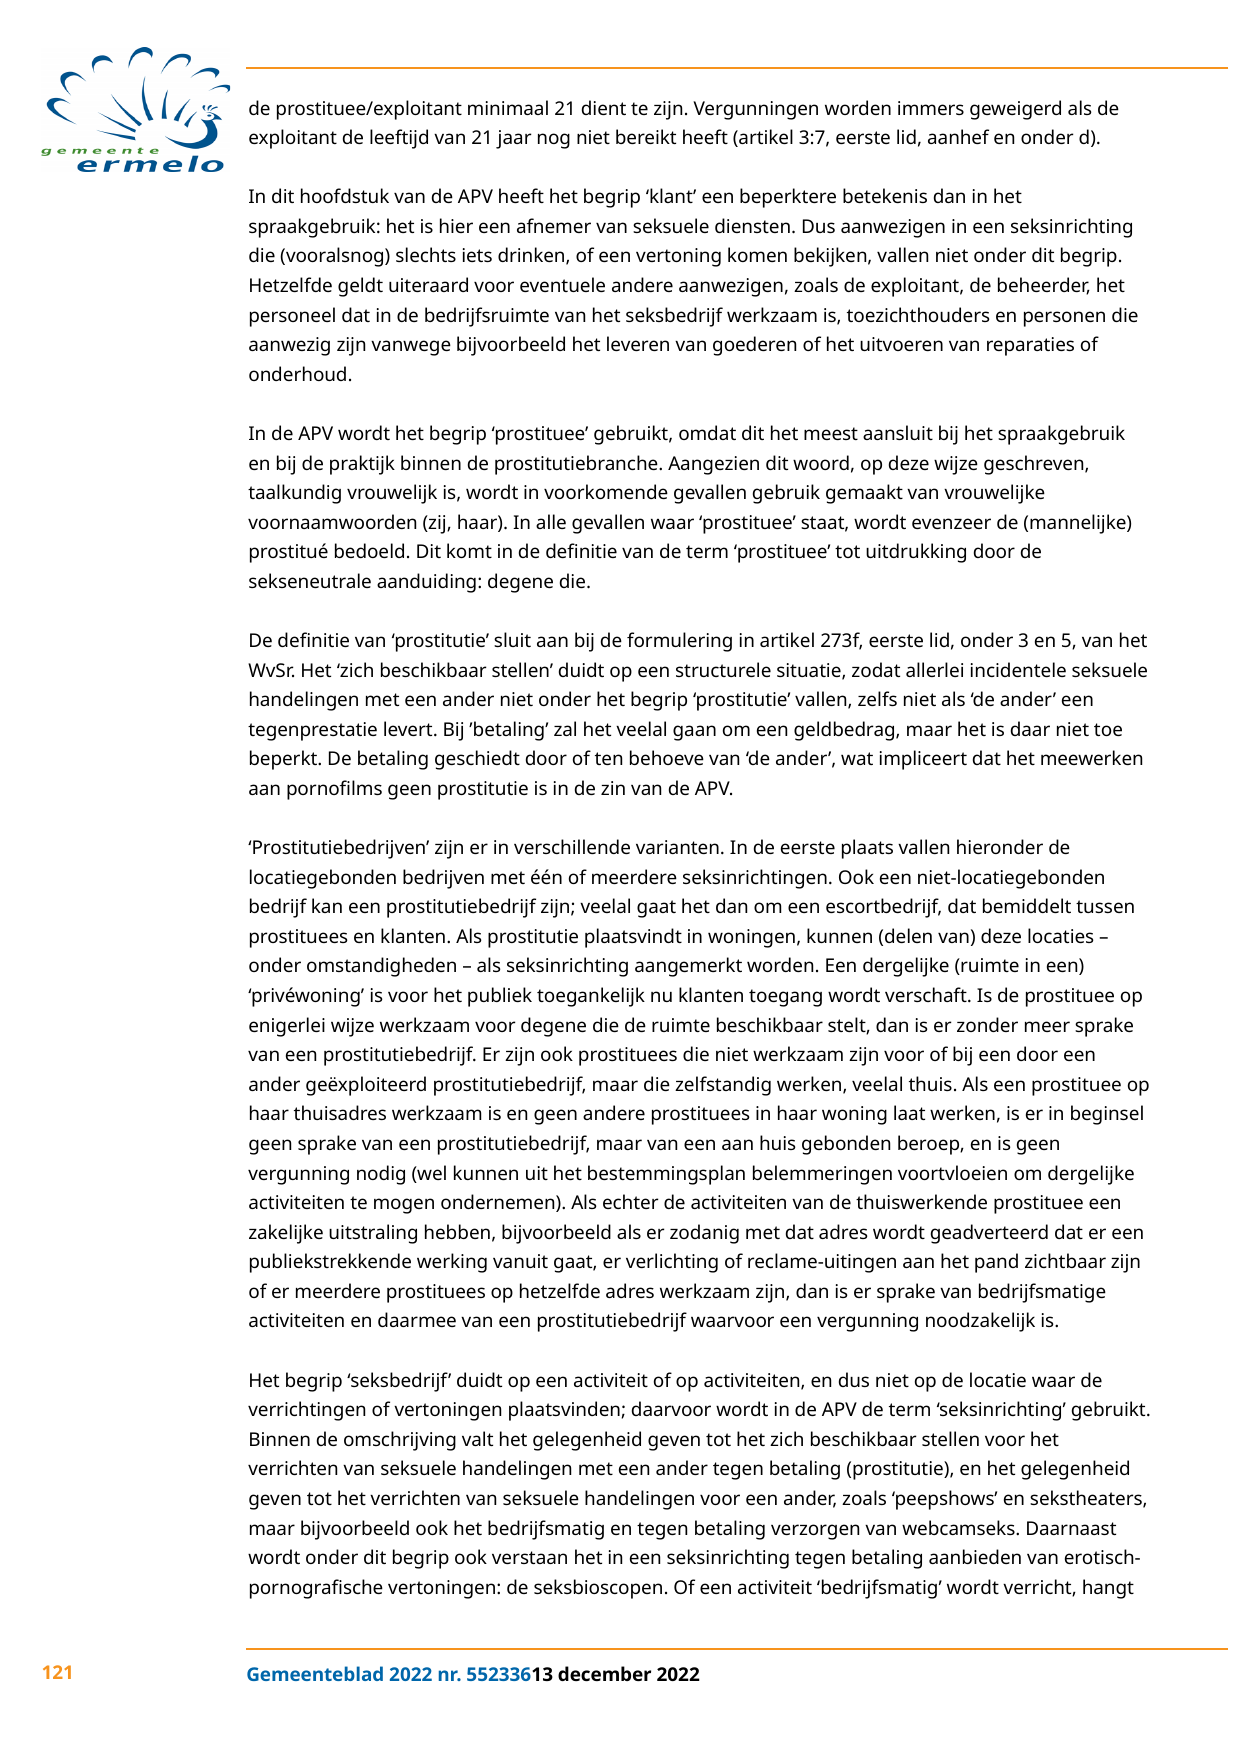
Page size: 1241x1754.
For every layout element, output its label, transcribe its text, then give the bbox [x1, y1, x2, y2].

text In dit hoofdstuk van de APV heeft het begrip ‘klant’ een beperktere betekenis dan in het spraakgebruik: het is hier een afnemer van seksuele diensten. Dus aanwezigen in een seksinrichting die (vooralsnog) slechts iets drinken, of een vertoning komen bekijken, vallen niet onder dit begrip. Hetzelfde geldt uiteraard voor eventuele andere aanwezigen, zoals de exploitant, de beheerder, het personeel dat in de bedrijfsruimte van het seksbedrijf werkzaam is, toezichthouders en personen die aanwezig zijn vanwege bijvoorbeeld het leveren van goederen of het uitvoeren van reparaties of onderhoud. [248, 183, 1152, 387]
text de prostituee/exploitant minimaal 21 dient te zijn. Vergunningen worden immers geweigerd als de exploitant de leeftijd van 21 jaar nog niet bereikt heeft (artikel 3:7, eerste lid, aanhef en onder d). [248, 95, 1152, 150]
text De definitie van ‘prostitutie’ sluit aan bij de formulering in artikel 273f, eerste lid, onder 3 en 5, van het WvSr. Het ‘zich beschikbaar stellen’ duidt op een structurele situatie, zodat allerlei incidentele seksuele handelingen met een ander niet onder het begrip ‘prostitutie’ vallen, zelfs niet als ‘de ander’ een tegenprestatie levert. Bij ’betaling’ zal het veelal gaan om een geldbedrag, maar het is daar niet toe beperkt. De betaling geschiedt door of ten behoeve van ‘de ander’, wat impliceert dat het meewerken aan pornofilms geen prostitutie is in de zin van de APV. [248, 627, 1152, 801]
text Het begrip ‘seksbedrijf’ duidt op een activiteit of op activiteiten, en dus niet op de locatie waar de verrichtingen of vertoningen plaatsvinden; daarvoor wordt in de APV de term ‘seksinrichting’ gebruikt. Binnen de omschrijving valt het gelegenheid geven tot het zich beschikbaar stellen voor het verrichten van seksuele handelingen met een ander tegen betaling (prostitutie), en het gelegenheid geven tot het verrichten van seksuele handelingen voor een ander, zoals ‘peepshows’ en sekstheaters, maar bijvoorbeeld ook het bedrijfsmatig en tegen betaling verzorgen van webcamseks. Daarnaast wordt onder dit begrip ook verstaan het in een seksinrichting tegen betaling aanbieden van erotisch-pornografische vertoningen: de seksbioscopen. Of een activiteit ‘bedrijfsmatig’ wordt verricht, hangt [248, 1367, 1152, 1600]
text ‘Prostitutiebedrijven’ zijn er in verschillende varianten. In de eerste plaats vallen hieronder de locatiegebonden bedrijven met één of meerdere seksinrichtingen. Ook een niet-locatiegebonden bedrijf kan een prostitutiebedrijf zijn; veelal gaat het dan om een escortbedrijf, dat bemiddelt tussen prostituees en klanten. Als prostitutie plaatsvindt in woningen, kunnen (delen van) deze locaties – onder omstandigheden – als seksinrichting aangemerkt worden. Een dergelijke (ruimte in een) ‘privéwoning’ is voor het publiek toegankelijk nu klanten toegang wordt verschaft. Is de prostituee op enigerlei wijze werkzaam voor degene die de ruimte beschikbaar stelt, dan is er zonder meer sprake van een prostitutiebedrijf. Er zijn ook prostituees die niet werkzaam zijn voor of bij een door een ander geëxploiteerd prostitutiebedrijf, maar die zelfstandig werken, veelal thuis. Als een prostituee op haar thuisadres werkzaam is en geen andere prostituees in haar woning laat werken, is er in beginsel geen sprake van een prostitutiebedrijf, maar van een aan huis gebonden beroep, en is geen vergunning nodig (wel kunnen uit het bestemmingsplan belemmeringen voortvloeien om dergelijke activiteiten te mogen ondernemen). Als echter de activiteiten van de thuiswerkende prostituee een zakelijke uitstraling hebben, bijvoorbeeld als er zodanig met dat adres wordt geadverteerd dat er een publiekstrekkende werking vanuit gaat, er verlichting of reclame-uitingen aan het pand zichtbaar zijn of er meerdere prostituees op hetzelfde adres werkzaam zijn, dan is er sprake van bedrijfsmatige activiteiten en daarmee van een prostitutiebedrijf waarvoor een vergunning noodzakelijk is. [248, 834, 1152, 1333]
text In de APV wordt het begrip ‘prostituee’ gebruikt, omdat dit het meest aansluit bij het spraakgebruik en bij de praktijk binnen de prostitutiebranche. Aangezien dit woord, op deze wijze geschreven, taalkundig vrouwelijk is, wordt in voorkomende gevallen gebruik gemaakt van vrouwelijke voornaamwoorden (zij, haar). In alle gevallen waar ‘prostituee’ staat, wordt evenzeer de (mannelijke) prostitué bedoeld. Dit komt in de definitie van de term ‘prostituee’ tot uitdrukking door de sekseneutrale aanduiding: degene die. [248, 420, 1152, 594]
picture [41, 47, 231, 172]
